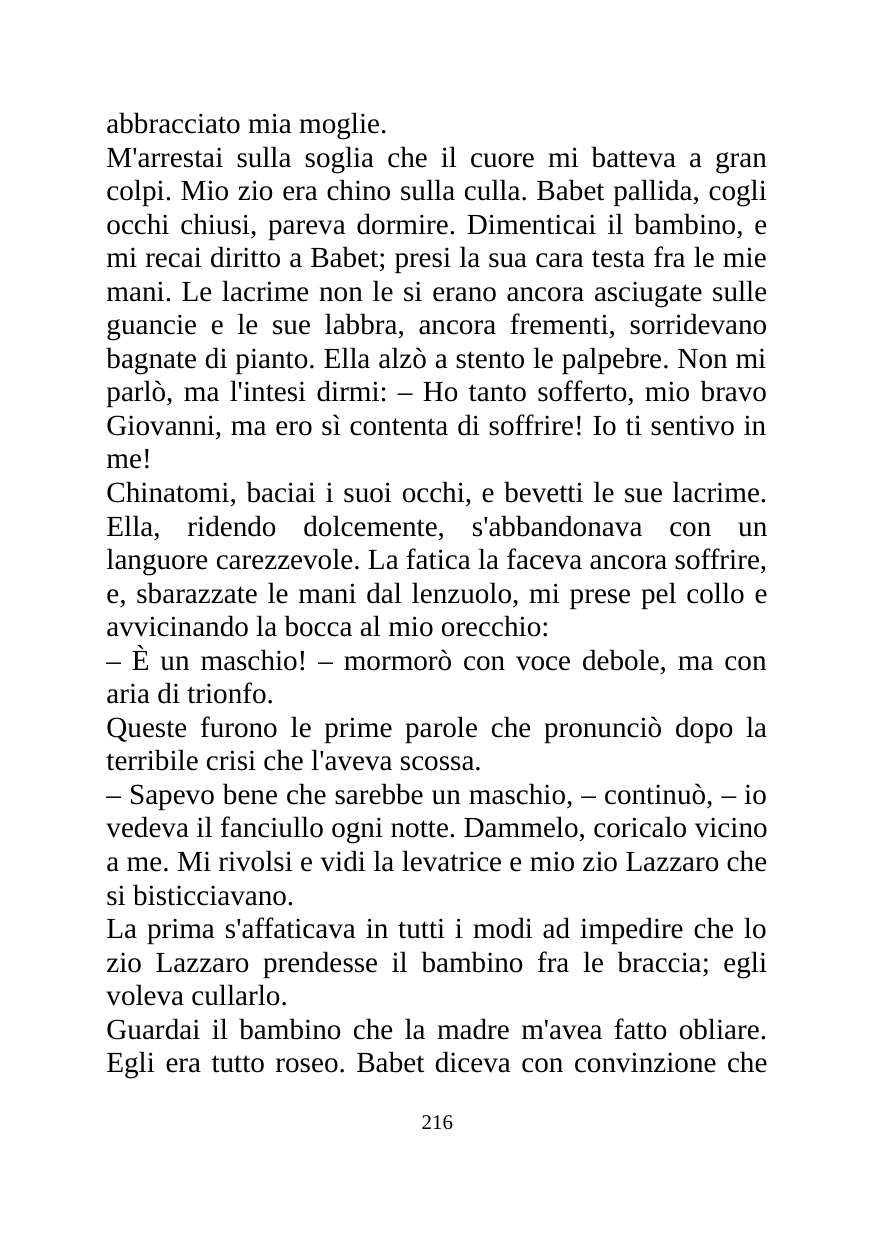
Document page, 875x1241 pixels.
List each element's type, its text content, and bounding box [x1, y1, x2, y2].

text – Sapevo bene che sarebbe un maschio, – continuò, – io vedeva il fanciullo ogni notte. Dammelo, coricalo vicino a me. Mi rivolsi e vidi la levatrice e mio zio Lazzaro che si bisticciavano. [106, 777, 768, 911]
text abbracciato mia moglie. [106, 106, 768, 140]
text La prima s'affaticava in tutti i modi ad impedire che lo zio Lazzaro prendesse il bambino fra le braccia; egli voleva cullarlo. [106, 911, 768, 1012]
text M'arrestai sulla soglia che il cuore mi batteva a gran colpi. Mio zio era chino sulla culla. Babet pallida, cogli occhi chiusi, pareva dormire. Dimenticai il bambino, e mi recai diritto a Babet; presi la sua cara testa fra le mie mani. Le lacrime non le si erano ancora asciugate sulle guancie e le sue labbra, ancora frementi, sorridevano bagnate di pianto. Ella alzò a stento le palpebre. Non mi parlò, ma l'intesi dirmi: – Ho tanto sofferto, mio bravo Giovanni, ma ero sì contenta di soffrire! Io ti sentivo in me! [106, 140, 768, 475]
text Chinatomi, baciai i suoi occhi, e bevetti le sue lacrime. Ella, ridendo dolcemente, s'abbandonava con un languore carezzevole. La fatica la faceva ancora soffrire, e, sbarazzate le mani dal lenzuolo, mi prese pel collo e avvicinando la bocca al mio orecchio: [106, 475, 768, 643]
text – È un maschio! – mormorò con voce debole, ma con aria di trionfo. [106, 643, 768, 710]
text Guardai il bambino che la madre m'avea fatto obliare. Egli era tutto roseo. Babet diceva con convinzione che [106, 1012, 768, 1079]
text Queste furono le prime parole che pronunciò dopo la terribile crisi che l'aveva scossa. [106, 710, 768, 777]
